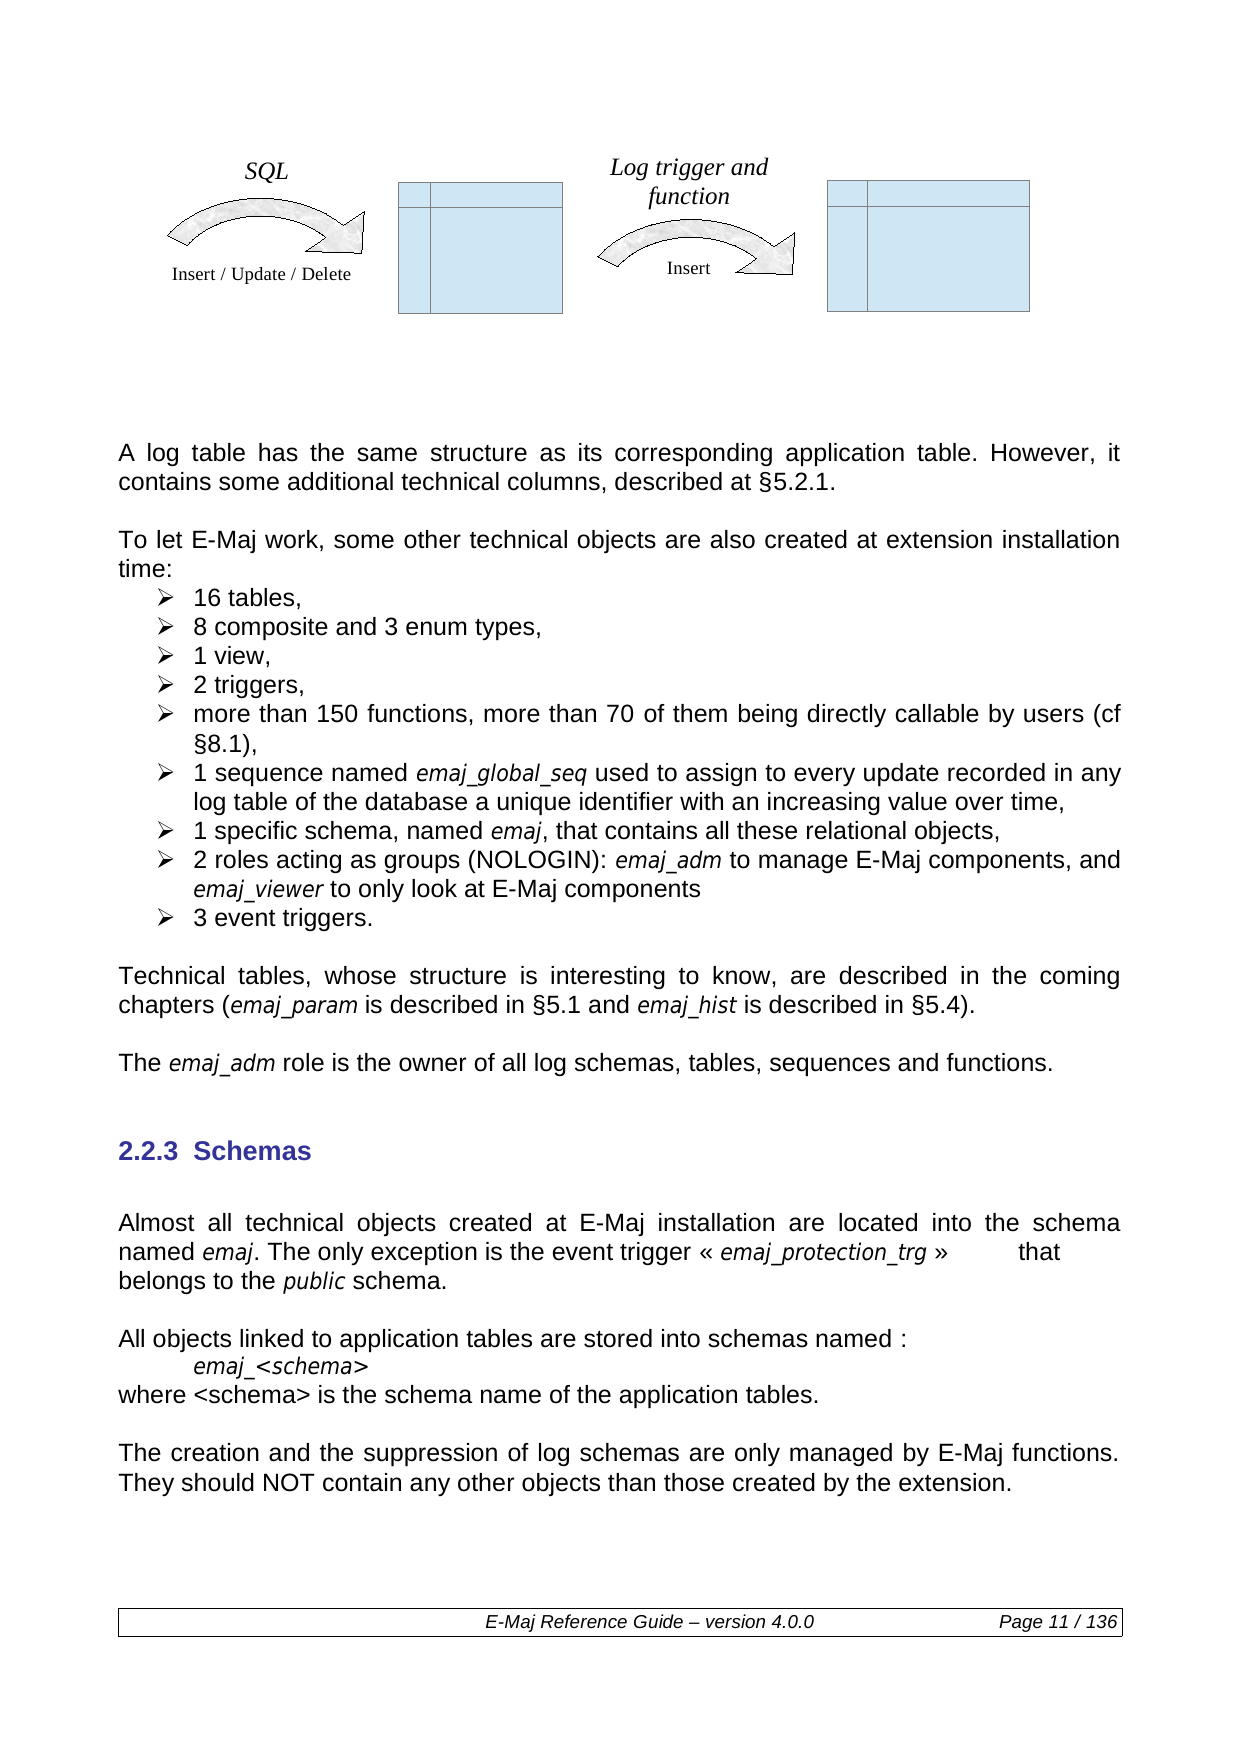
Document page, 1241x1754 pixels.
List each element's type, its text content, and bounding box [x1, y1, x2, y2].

list 16 tables, [156, 583, 1122, 612]
list 8 composite and 3 enum types, [156, 612, 1122, 641]
picture [167, 198, 364, 253]
list 2 roles acting as groups (NOLOGIN): emaj_adm to manage E-Maj components, and emaj_viewer to only look at E-Maj components [156, 845, 1122, 903]
text All objects linked to application tables are stored into schemas named : [118, 1324, 1122, 1353]
text emaj_<schema> [118, 1353, 1122, 1380]
list more than 150 functions, more than 70 of them being directly callable by users (cf §8.1), [156, 699, 1122, 757]
list 2 triggers, [156, 670, 1122, 699]
text Almost all technical objects created at E-Maj installation are located into the schema named emaj. The only exception is the event trigger « emaj_protection_trg » that belongs to the public schema. [118, 1208, 1122, 1295]
text The emaj_adm role is the owner of all log schemas, tables, sequences and functions. [118, 1048, 1122, 1077]
text where <schema> is the schema name of the application tables. [118, 1380, 1122, 1409]
subtitle Schemas [118, 1135, 1122, 1166]
list 1 specific schema, named emaj, that contains all these relational objects, [156, 816, 1122, 845]
list 3 event triggers. [156, 903, 1122, 932]
text Technical tables, whose structure is interesting to know, are described in the coming chapters (emaj_param is described in §5.1 and emaj_hist is described in §5.4). [118, 961, 1122, 1019]
picture [598, 219, 794, 274]
text A log table has the same structure as its corresponding application table. However, it contains some additional technical columns, described at §5.2.1. [118, 438, 1122, 496]
list 1 view, [156, 641, 1122, 670]
list 1 sequence named emaj_global_seq used to assign to every update recorded in any log table of the database a unique identifier with an increasing value over time, [156, 757, 1122, 816]
text To let E-Maj work, some other technical objects are also created at extension installation time: [118, 525, 1122, 583]
text The creation and the suppression of log schemas are only managed by E-Maj functions. They should NOT contain any other objects than those created by the extension. [118, 1438, 1122, 1496]
